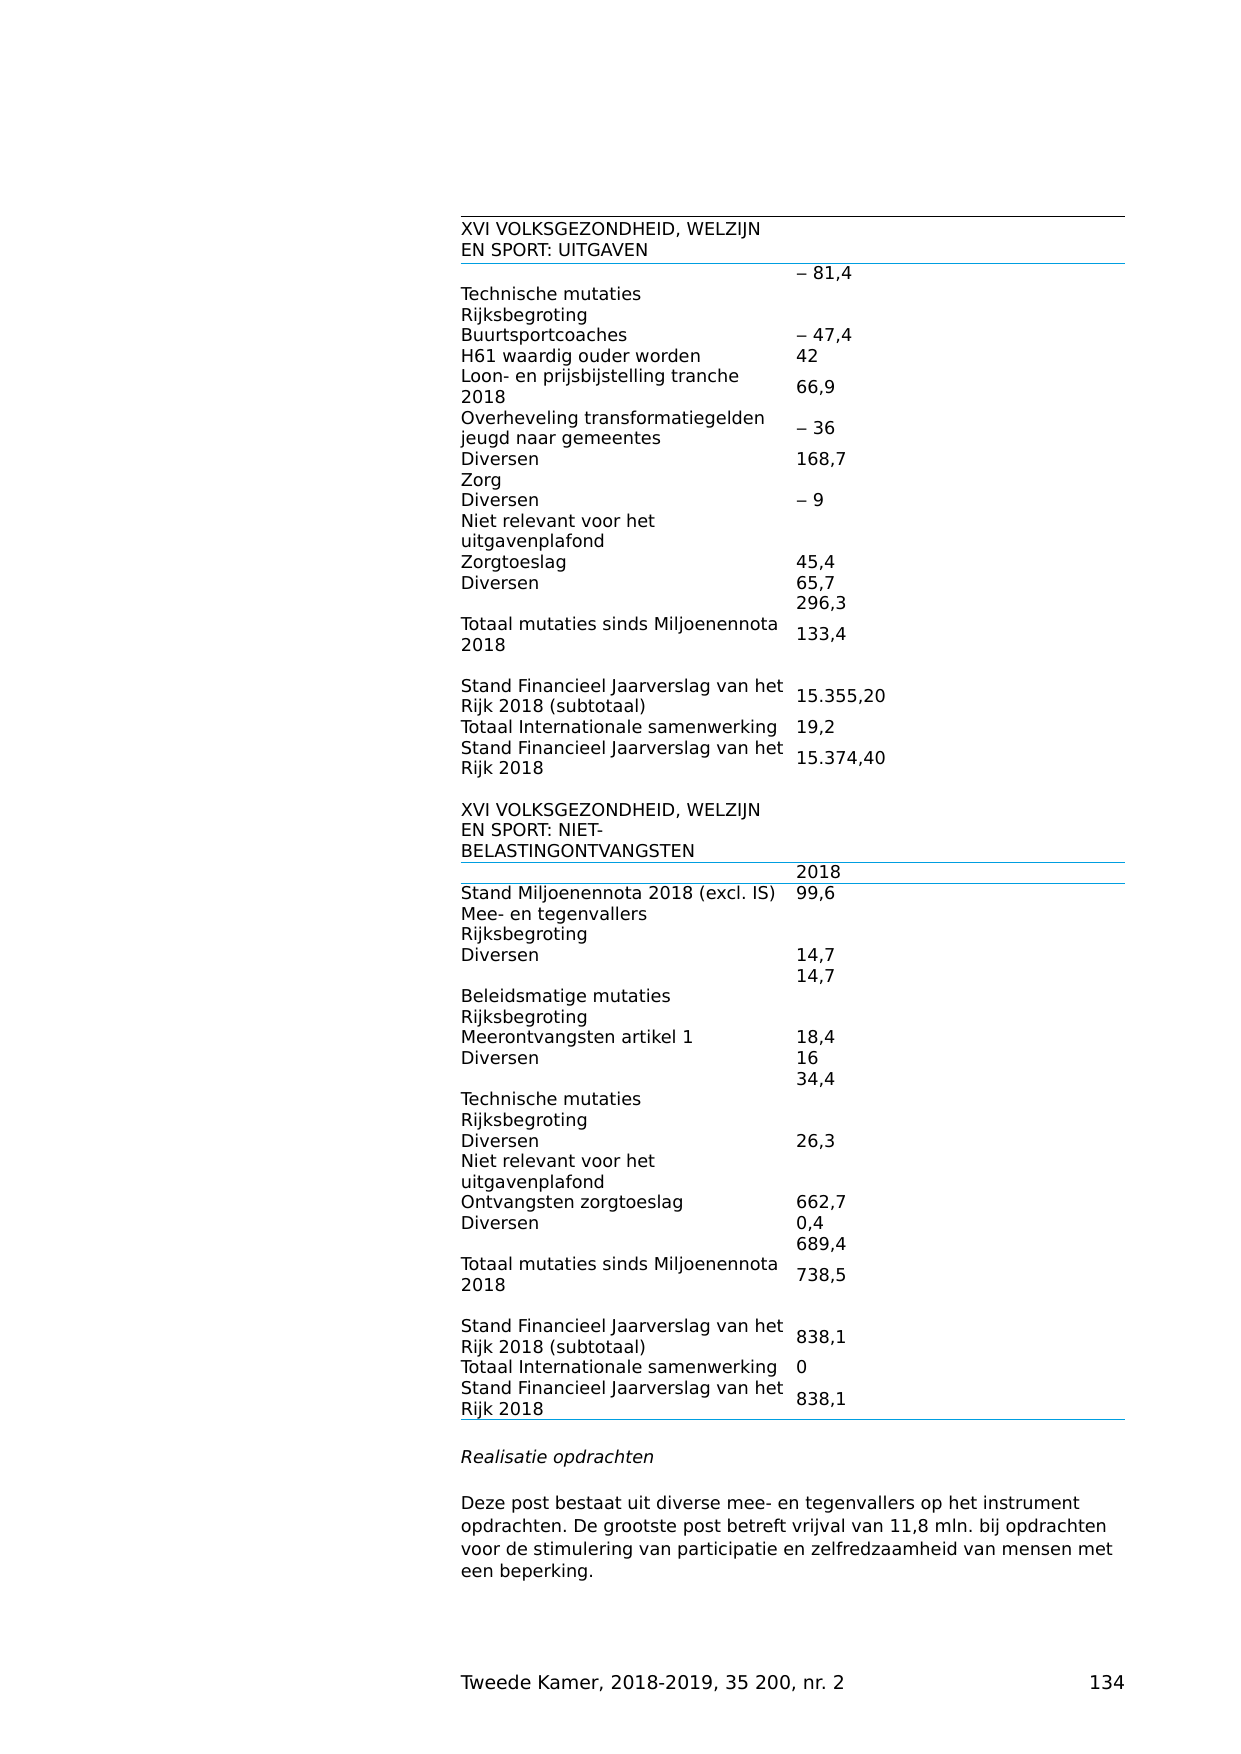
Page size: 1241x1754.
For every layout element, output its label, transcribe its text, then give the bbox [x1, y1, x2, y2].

table_cell 66,9 [793, 366, 1125, 408]
table_cell [461, 1296, 793, 1316]
table_cell Ontvangsten zorgtoeslag [461, 1193, 793, 1213]
table_cell [793, 904, 1125, 924]
table_cell [793, 217, 1125, 263]
table_cell [793, 924, 1125, 945]
text Realisatie opdrachten [461, 1445, 1125, 1468]
table_cell [793, 1151, 1125, 1192]
table_cell [793, 800, 1125, 861]
table_cell [461, 264, 793, 284]
table_cell Totaal Internationale samenwerking [461, 717, 793, 738]
text Deze post bestaat uit diverse mee- en tegenvallers op het instrument opdrachten. De grootste post betreft vrijval van 11,8 mln. bij opdrachten voor de stimulering van participatie en zelfredzaamheid van mensen met een beperking. [461, 1491, 1125, 1582]
table_cell [793, 1296, 1125, 1316]
table_cell XVI VOLKSGEZONDHEID, WELZIJN EN SPORT: NIET-BELASTINGONTVANGSTEN [461, 800, 793, 861]
table_cell Diversen [461, 1048, 793, 1069]
table_cell [461, 1069, 793, 1089]
table_cell Totaal mutaties sinds Miljoenennota 2018 [461, 614, 793, 655]
table_cell 42 [793, 346, 1125, 366]
table_cell [461, 655, 793, 676]
table_cell Overheveling transformatiegelden jeugd naar gemeentes [461, 408, 793, 449]
table_cell 65,7 [793, 573, 1125, 593]
table_cell H61 waardig ouder worden [461, 346, 793, 366]
table_cell 15.355,20 [793, 676, 1125, 717]
table_cell [793, 305, 1125, 325]
table_header Volksgezondheid, Welzijn en Sport [461, 191, 1125, 216]
table_cell 0 [793, 1358, 1125, 1378]
table_cell 0,4 [793, 1213, 1125, 1234]
table_cell 662,7 [793, 1193, 1125, 1213]
table_cell [461, 1234, 793, 1254]
table_cell [461, 779, 793, 799]
table_cell Stand Miljoenennota 2018 (excl. IS) [461, 884, 793, 904]
table_cell Mee- en tegenvallers [461, 904, 793, 924]
table_cell [461, 593, 793, 614]
table_cell Loon- en prijsbijstelling tranche 2018 [461, 366, 793, 408]
table_cell Rijksbegroting [461, 1110, 793, 1131]
table_cell Buurtsportcoaches [461, 325, 793, 346]
table_cell 133,4 [793, 614, 1125, 655]
table_cell Diversen [461, 1213, 793, 1234]
table_cell Diversen [461, 490, 793, 511]
table_cell [793, 511, 1125, 552]
table_cell Diversen [461, 945, 793, 966]
table_cell 26,3 [793, 1131, 1125, 1151]
table_cell Technische mutaties [461, 284, 793, 304]
table_cell [793, 470, 1125, 490]
table_cell Beleidsmatige mutaties [461, 986, 793, 1007]
table_cell Zorgtoeslag [461, 552, 793, 573]
table_cell [793, 284, 1125, 304]
table_cell ‒ 36 [793, 408, 1125, 449]
table_cell 689,4 [793, 1234, 1125, 1254]
table_cell Rijksbegroting [461, 305, 793, 325]
table_cell 18,4 [793, 1028, 1125, 1048]
table_cell [793, 1007, 1125, 1027]
table_cell Meerontvangsten artikel 1 [461, 1028, 793, 1048]
table_cell Diversen [461, 449, 793, 469]
table_cell Stand Financieel Jaarverslag van het Rijk 2018 (subtotaal) [461, 1316, 793, 1357]
table_cell [793, 986, 1125, 1007]
table_cell [793, 655, 1125, 676]
table_cell Rijksbegroting [461, 924, 793, 945]
table_cell XVI VOLKSGEZONDHEID, WELZIJN EN SPORT: UITGAVEN [461, 217, 793, 263]
table_cell 296,3 [793, 593, 1125, 614]
table_cell [793, 1089, 1125, 1110]
table_cell [793, 1110, 1125, 1131]
table_cell Technische mutaties [461, 1089, 793, 1110]
table_cell 45,4 [793, 552, 1125, 573]
table_cell 168,7 [793, 449, 1125, 469]
table_cell Niet relevant voor het uitgavenplafond [461, 511, 793, 552]
table_cell 16 [793, 1048, 1125, 1069]
table_cell Diversen [461, 573, 793, 593]
table_cell ‒ 81,4 [793, 264, 1125, 284]
table_cell 838,1 [793, 1316, 1125, 1357]
table_cell Stand Financieel Jaarverslag van het Rijk 2018 (subtotaal) [461, 676, 793, 717]
table_cell 19,2 [793, 717, 1125, 738]
table_cell 2018 [793, 863, 1125, 883]
table_cell 838,1 [793, 1378, 1125, 1419]
table_cell Totaal mutaties sinds Miljoenennota 2018 [461, 1254, 793, 1296]
table_cell [461, 966, 793, 986]
table_cell Stand Financieel Jaarverslag van het Rijk 2018 [461, 1378, 793, 1419]
table_cell 738,5 [793, 1254, 1125, 1296]
table_cell Totaal Internationale samenwerking [461, 1358, 793, 1378]
table_cell Niet relevant voor het uitgavenplafond [461, 1151, 793, 1192]
table_cell Zorg [461, 470, 793, 490]
table_cell Diversen [461, 1131, 793, 1151]
table_cell 15.374,40 [793, 738, 1125, 779]
table_cell [793, 779, 1125, 799]
table_cell Stand Financieel Jaarverslag van het Rijk 2018 [461, 738, 793, 779]
table_cell ‒ 47,4 [793, 325, 1125, 346]
table_cell 99,6 [793, 884, 1125, 904]
table_cell 14,7 [793, 945, 1125, 966]
table_cell [461, 863, 793, 883]
table_cell 34,4 [793, 1069, 1125, 1089]
table_cell ‒ 9 [793, 490, 1125, 511]
table_cell Rijksbegroting [461, 1007, 793, 1027]
table_cell 14,7 [793, 966, 1125, 986]
